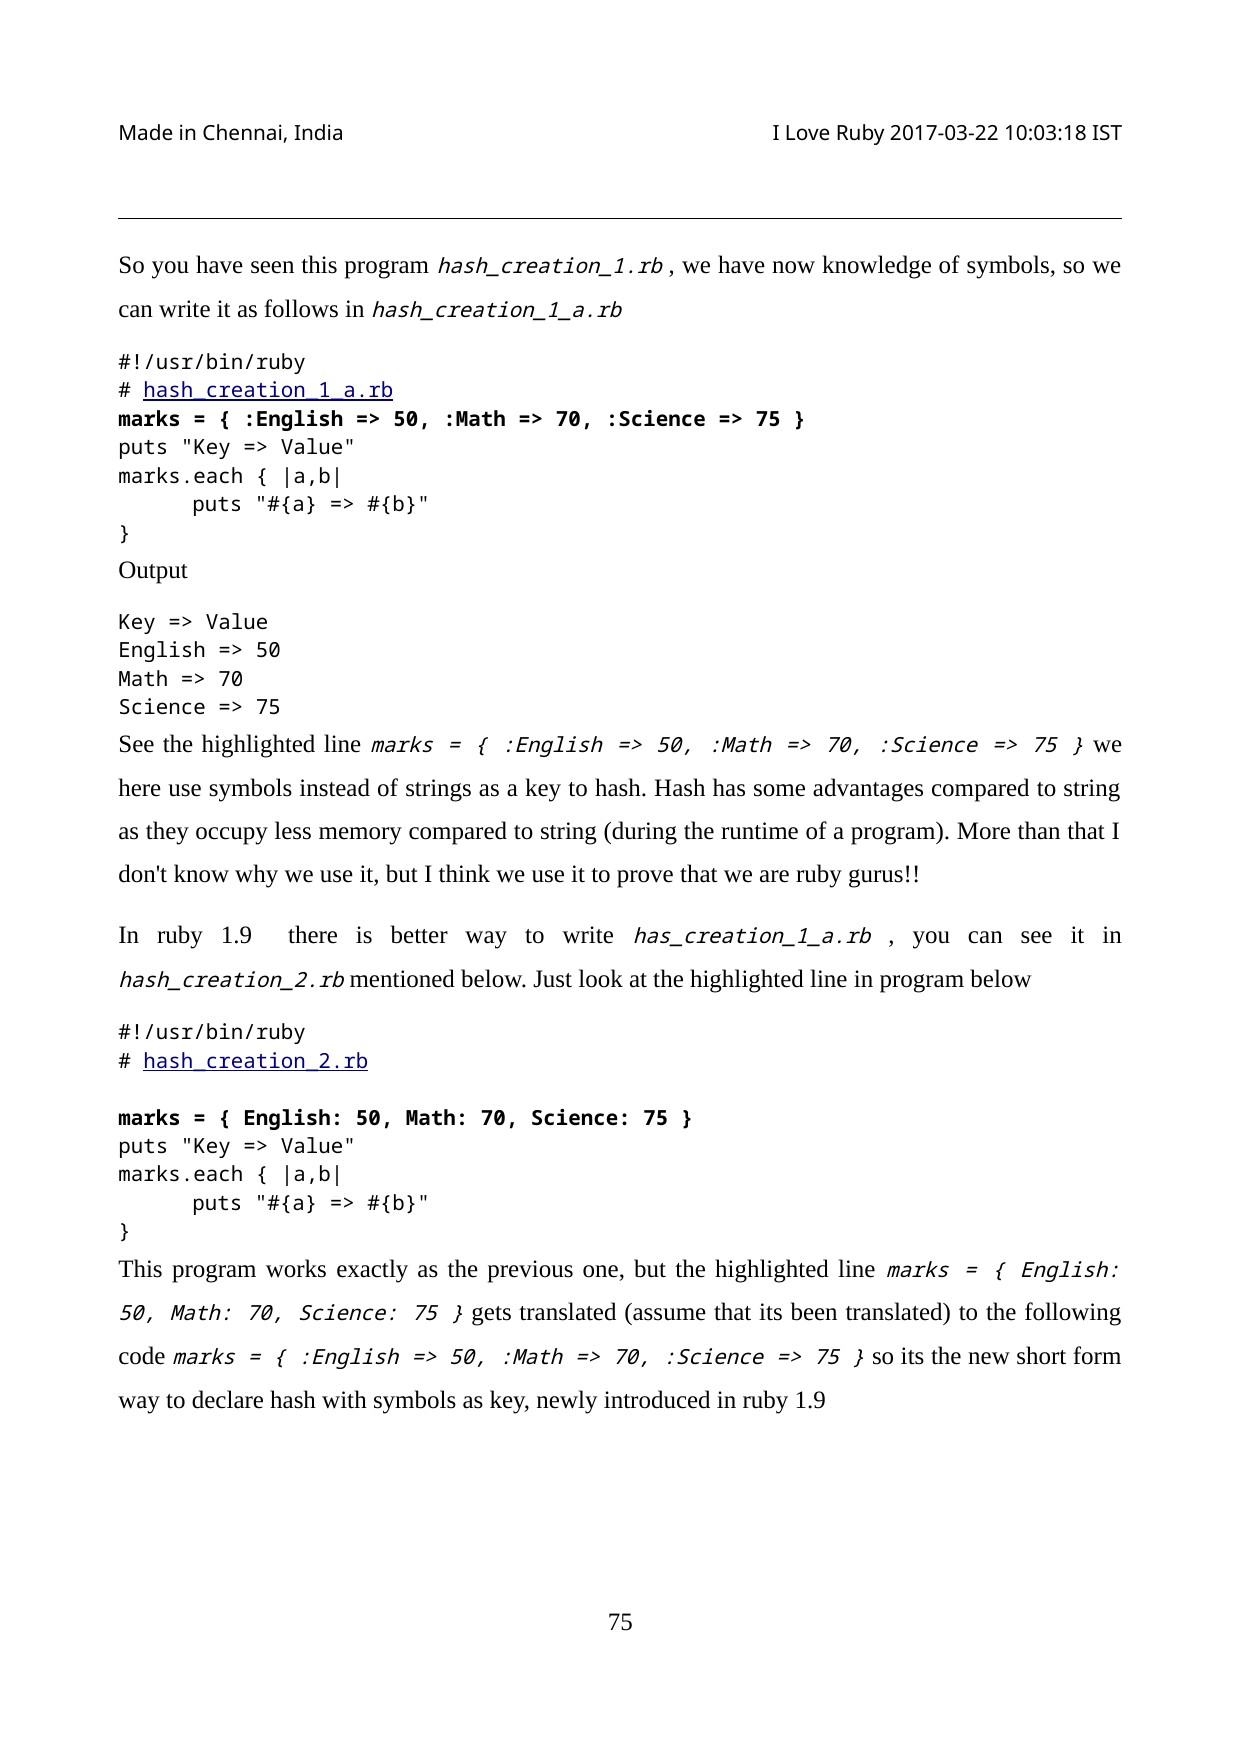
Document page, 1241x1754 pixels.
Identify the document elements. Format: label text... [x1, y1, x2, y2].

text marks = { English: 50, Math: 70, Science: 75 } [118, 1103, 1122, 1131]
text marks.each { |a,b| [118, 461, 1122, 489]
text # hash_creation_2.rb [118, 1046, 1122, 1074]
text #!/usr/bin/ruby [118, 1017, 1122, 1046]
text } [118, 518, 1122, 546]
text Science => 75 [118, 692, 1122, 721]
text puts "Key => Value" [118, 432, 1122, 461]
text This program works exactly as the previous one, but the highlighted line marks = { English: 50, Math: 70, Science: 75 } gets translated (assume that its been translated) to the following code marks = { :English => 50, :Math => 70, :Science => 75 } so its the new short form way to declare hash with symbols as key, newly introduced in ruby 1.9 [118, 1254, 1122, 1414]
text Output [118, 555, 1122, 584]
text puts "Key => Value" [118, 1131, 1122, 1159]
text So you have seen this program hash_creation_1.rb , we have now knowledge of symbols, so we can write it as follows in hash_creation_1_a.rb [118, 250, 1122, 323]
text See the highlighted line marks = { :English => 50, :Math => 70, :Science => 75 } we here use symbols instead of strings as a key to hash. Hash has some advantages compared to string as they occupy less memory compared to string (during the runtime of a program). More than that I don't know why we use it, but I think we use it to prove that we are ruby gurus!! [118, 729, 1122, 888]
text #!/usr/bin/ruby [118, 347, 1122, 375]
text Key => Value [118, 607, 1122, 635]
text Math => 70 [118, 664, 1122, 692]
text marks.each { |a,b| [118, 1159, 1122, 1188]
text # hash_creation_1_a.rb [118, 375, 1122, 404]
text } [118, 1216, 1122, 1245]
text puts "#{a} => #{b}" [118, 1188, 1122, 1216]
text English => 50 [118, 635, 1122, 664]
text In ruby 1.9 there is better way to write has_creation_1_a.rb , you can see it in hash_creation_2.rb mentioned below. Just look at the highlighted line in program below [118, 920, 1122, 994]
text marks = { :English => 50, :Math => 70, :Science => 75 } [118, 404, 1122, 432]
text puts "#{a} => #{b}" [118, 489, 1122, 518]
